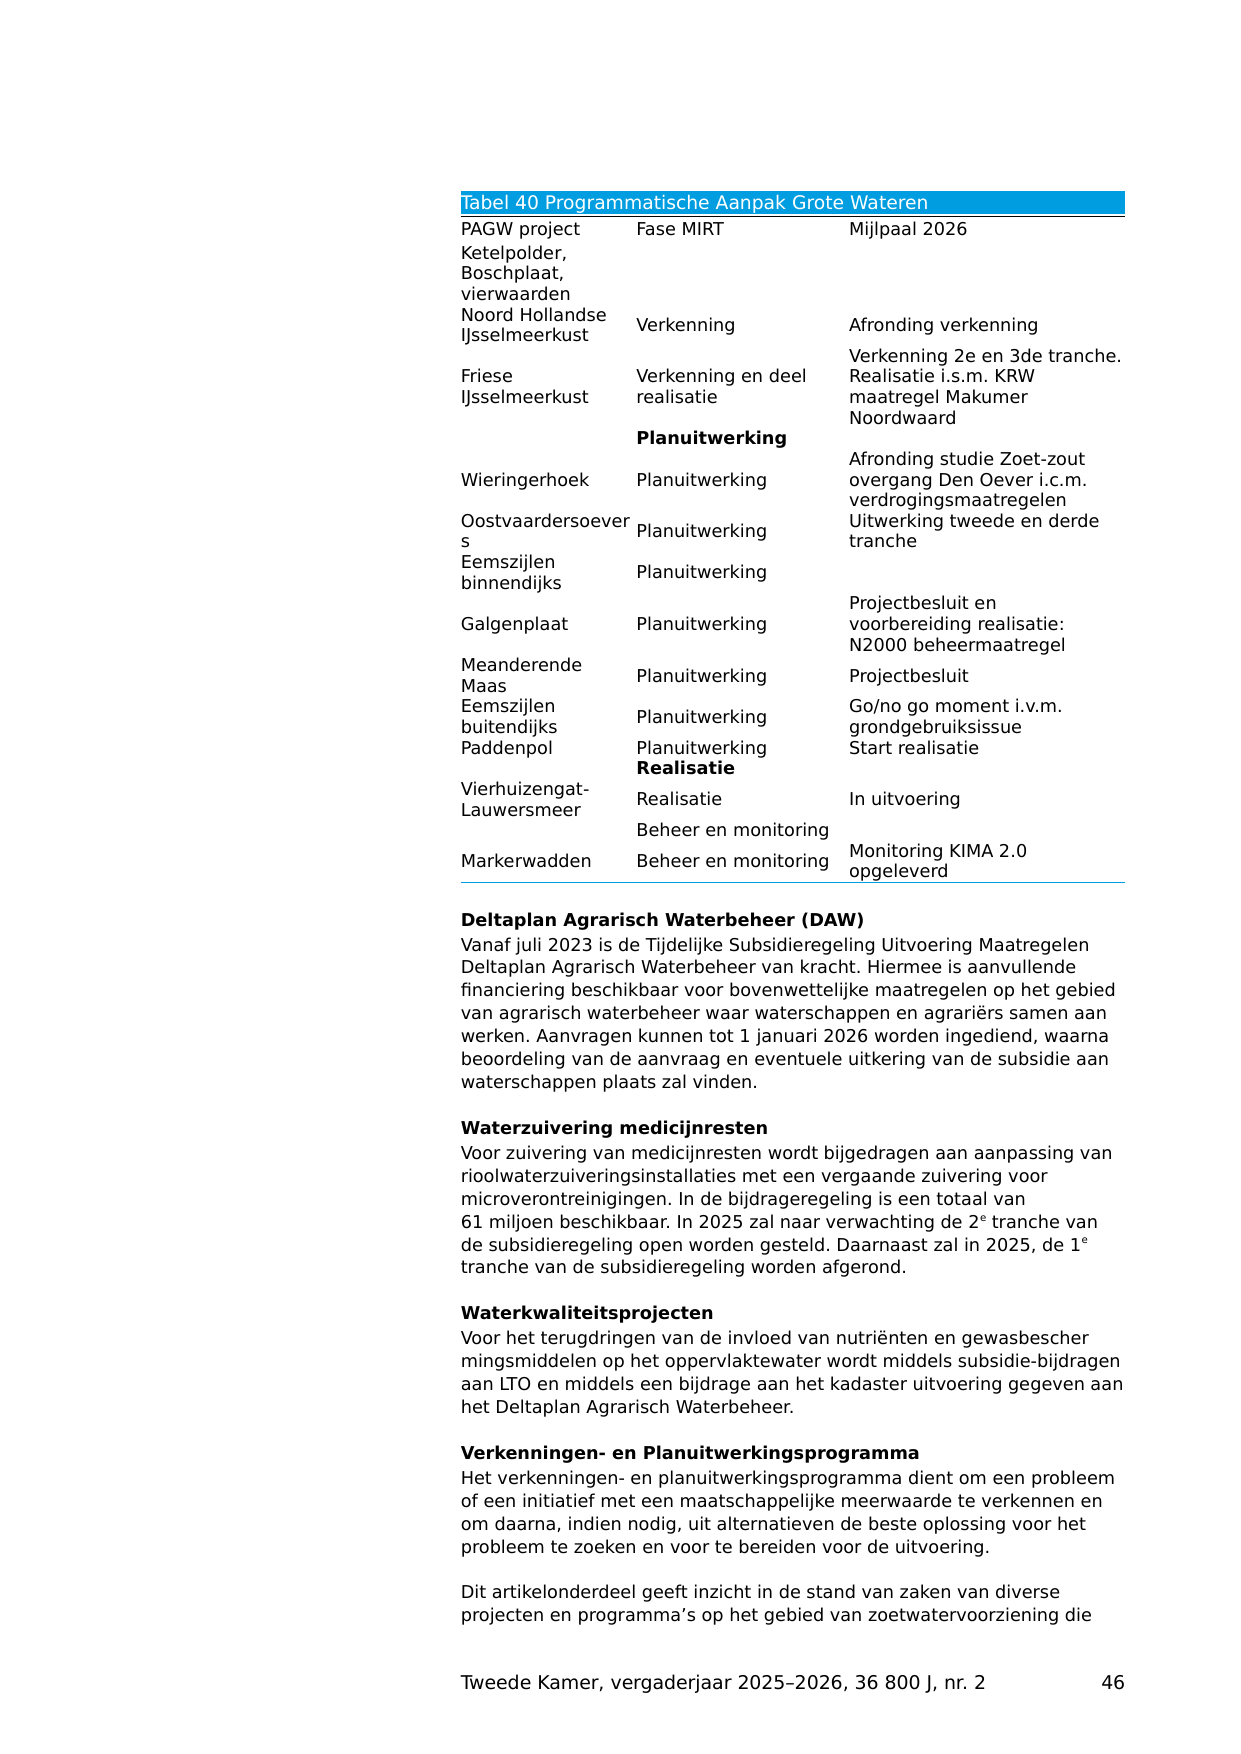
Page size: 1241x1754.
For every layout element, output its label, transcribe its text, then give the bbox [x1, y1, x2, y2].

table_cell Start realisatie [846, 738, 1125, 758]
table_cell Go/no go moment i.v.m. grondgebruiksissue [846, 696, 1125, 738]
table_cell [846, 552, 1125, 593]
table_cell Galgenplaat [461, 593, 633, 655]
table_cell Projectbesluit [846, 655, 1125, 696]
table_cell Planuitwerking [633, 593, 846, 655]
table_cell [461, 820, 633, 841]
text Deltaplan Agrarisch Waterbeheer (DAW) [461, 908, 1125, 931]
text Verkenningen- en Planuitwerkingsprogramma [461, 1441, 1125, 1464]
table_cell Uitwerking tweede en derde tranche [846, 511, 1125, 552]
table_cell Wieringerhoek [461, 449, 633, 511]
table_cell Vierhuizengat-Lauwersmeer [461, 779, 633, 820]
text Dit artikelonderdeel geeft inzicht in de stand van zaken van diverse projecten en programma’s op het gebied van zoetwatervoorziening die [461, 1581, 1125, 1626]
table_cell Realisatie [633, 779, 846, 820]
table_cell PAGW project [461, 217, 633, 243]
table_cell Afronding verkenning [846, 305, 1125, 346]
table_cell [846, 820, 1125, 841]
text Voor zuivering van medicijnresten wordt bijgedragen aan aanpassing van rioolwaterzuiveringsinstallaties met een vergaande zuivering voor microverontreinigingen. In de bijdrageregeling is een totaal van 61 miljoen beschikbaar. In 2025 zal naar verwachting de 2e tranche van de subsidieregeling open worden gesteld. Daarnaast zal in 2025, de 1e tranche van de subsidieregeling worden afgerond. [461, 1141, 1125, 1278]
table_cell Verkenning [633, 305, 846, 346]
table_cell Planuitwerking [633, 511, 846, 552]
table_cell Planuitwerking [633, 428, 846, 449]
table_cell Realisatie [633, 758, 846, 779]
table_cell Beheer en monitoring [633, 841, 846, 882]
table_cell Mijlpaal 2026 [846, 217, 1125, 243]
table_cell Ketelpolder, Boschplaat, vierwaarden [461, 243, 633, 304]
table_cell Fase MIRT [633, 217, 846, 243]
text Voor het terugdringen van de invloed van nutriënten en gewasbescher­ mingsmiddelen op het oppervlaktewater wordt middels subsidie-bijdragen aan LTO en middels een bijdrage aan het kadaster uitvoering gegeven aan het Deltaplan Agrarisch Waterbeheer. [461, 1326, 1125, 1418]
table_cell Oostvaardersoevers [461, 511, 633, 552]
table_cell Verkenning 2e en 3de tranche. Realisatie i.s.m. KRW maatregel Makumer Noordwaard [846, 346, 1125, 428]
table_cell Planuitwerking [633, 696, 846, 738]
table_cell Afronding studie Zoet-zout overgang Den Oever i.c.m. verdrogingsmaatregelen [846, 449, 1125, 511]
table_cell Planuitwerking [633, 449, 846, 511]
text Vanaf juli 2023 is de Tijdelijke Subsidieregeling Uitvoering Maatregelen Deltaplan Agrarisch Waterbeheer van kracht. Hiermee is aanvullende financiering beschikbaar voor bovenwettelijke maatregelen op het gebied van agrarisch waterbeheer waar waterschappen en agrariërs samen aan werken. Aanvragen kunnen tot 1 januari 2026 worden ingediend, waarna beoordeling van de aanvraag en eventuele uitkering van de subsidie aan waterschappen plaats zal vinden. [461, 933, 1125, 1093]
table_cell Projectbesluit en voorbereiding realisatie: N2000 beheermaatregel [846, 593, 1125, 655]
table_cell Paddenpol [461, 738, 633, 758]
table_cell [633, 243, 846, 304]
table_cell [461, 428, 633, 449]
text Waterkwaliteitsprojecten [461, 1301, 1125, 1324]
table_cell Eemszijlen binnendijks [461, 552, 633, 593]
text Het verkenningen- en planuitwerkingsprogramma dient om een probleem of een initiatief met een maatschappelijke meerwaarde te verkennen en om daarna, indien nodig, uit alternatieven de beste oplossing voor het probleem te zoeken en voor te bereiden voor de uitvoering. [461, 1466, 1125, 1558]
table_cell [461, 758, 633, 779]
table_cell [846, 243, 1125, 304]
table_cell Monitoring KIMA 2.0 opgeleverd [846, 841, 1125, 882]
table_cell Planuitwerking [633, 738, 846, 758]
table_cell Markerwadden [461, 841, 633, 882]
table_cell Planuitwerking [633, 552, 846, 593]
table_cell Eemszijlen buitendijks [461, 696, 633, 738]
table_cell Beheer en monitoring [633, 820, 846, 841]
table_cell Meanderende Maas [461, 655, 633, 696]
table_cell In uitvoering [846, 779, 1125, 820]
text Waterzuivering medicijnresten [461, 1116, 1125, 1139]
table_cell Noord Hollandse IJsselmeerkust [461, 305, 633, 346]
table_cell Verkenning en deel realisatie [633, 346, 846, 428]
table_cell [846, 428, 1125, 449]
table_cell Friese IJsselmeerkust [461, 346, 633, 428]
table_cell Planuitwerking [633, 655, 846, 696]
table_cell [846, 758, 1125, 779]
